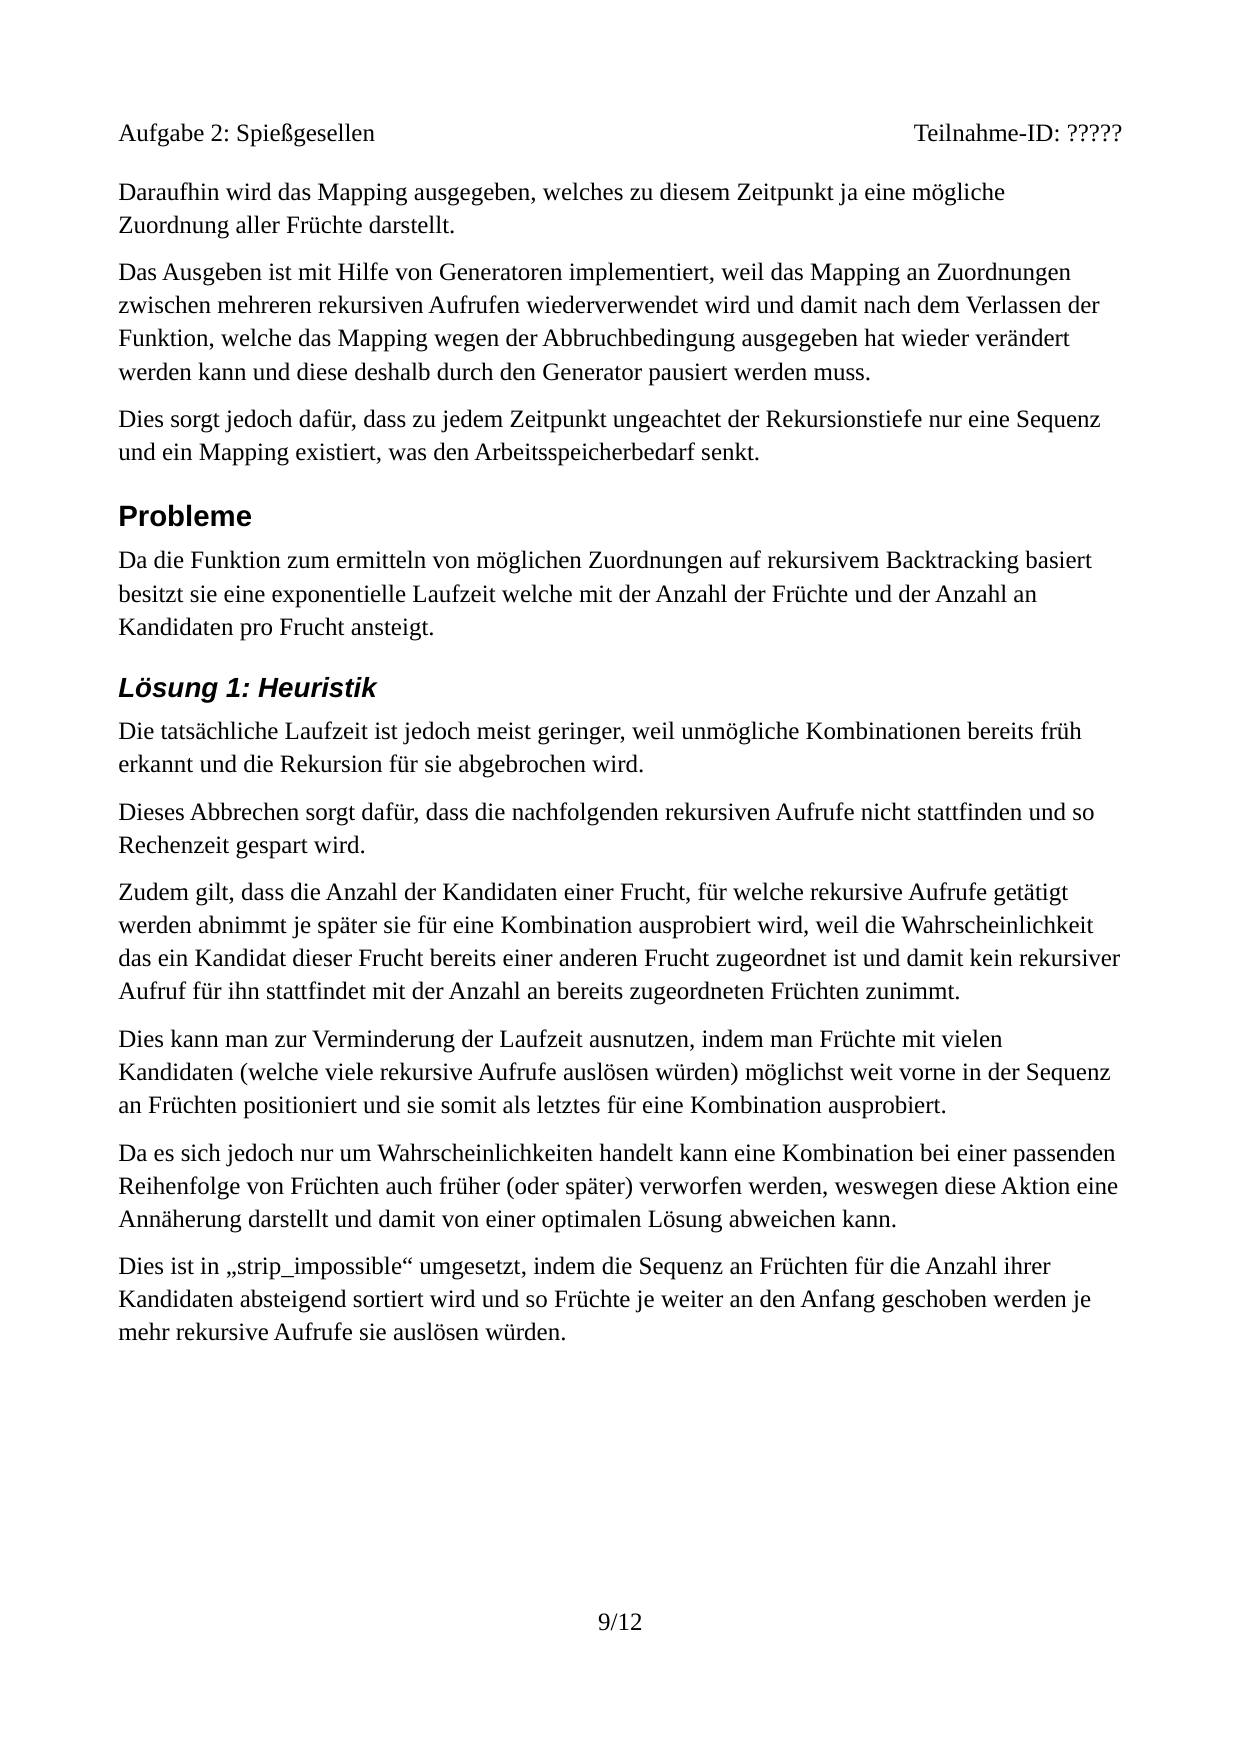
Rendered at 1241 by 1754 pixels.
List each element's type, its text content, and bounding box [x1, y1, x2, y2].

text Zudem gilt, dass die Anzahl der Kandidaten einer Frucht, für welche rekursive Aufrufe getätigt werden abnimmt je später sie für eine Kombination ausprobiert wird, weil die Wahrscheinlichkeit das ein Kandidat dieser Frucht bereits einer anderen Frucht zugeordnet ist und damit kein rekursiver Aufruf für ihn stattfindet mit der Anzahl an bereits zugeordneten Früchten zunimmt. [118, 877, 1122, 1005]
text Die tatsächliche Laufzeit ist jedoch meist geringer, weil unmögliche Kombinationen bereits früh erkannt und die Rekursion für sie abgebrochen wird. [118, 716, 1122, 778]
text Dies ist in „strip_impossible“ umgesetzt, indem die Sequenz an Früchten für die Anzahl ihrer Kandidaten absteigend sortiert wird und so Früchte je weiter an den Anfang geschoben werden je mehr rekursive Aufrufe sie auslösen würden. [118, 1251, 1122, 1346]
subtitle Lösung 1: Heuristik [118, 672, 1122, 704]
text Dieses Abbrechen sorgt dafür, dass die nachfolgenden rekursiven Aufrufe nicht stattfinden und so Rechenzeit gespart wird. [118, 797, 1122, 858]
text Daraufhin wird das Mapping ausgegeben, welches zu diesem Zeitpunkt ja eine mögliche Zuordnung aller Früchte darstellt. [118, 177, 1122, 239]
text Da es sich jedoch nur um Wahrscheinlichkeiten handelt kann eine Kombination bei einer passenden Reihenfolge von Früchten auch früher (oder später) verworfen werden, weswegen diese Aktion eine Annäherung darstellt und damit von einer optimalen Lösung abweichen kann. [118, 1138, 1122, 1232]
text Das Ausgeben ist mit Hilfe von Generatoren implementiert, weil das Mapping an Zuordnungen zwischen mehreren rekursiven Aufrufen wiederverwendet wird und damit nach dem Verlassen der Funktion, welche das Mapping wegen der Abbruchbedingung ausgegeben hat wieder verändert werden kann und diese deshalb durch den Generator pausiert werden muss. [118, 257, 1122, 385]
text Dies kann man zur Verminderung der Laufzeit ausnutzen, indem man Früchte mit vielen Kandidaten (welche viele rekursive Aufrufe auslösen würden) möglichst weit vorne in der Sequenz an Früchten positioniert und sie somit als letztes für eine Kombination ausprobiert. [118, 1024, 1122, 1119]
text Dies sorgt jedoch dafür, dass zu jedem Zeitpunkt ungeachtet der Rekursionstiefe nur eine Sequenz und ein Mapping existiert, was den Arbeitsspeicherbedarf senkt. [118, 404, 1122, 466]
text Da die Funktion zum ermitteln von möglichen Zuordnungen auf rekursivem Backtracking basiert besitzt sie eine exponentielle Laufzeit welche mit der Anzahl der Früchte und der Anzahl an Kandidaten pro Frucht ansteigt. [118, 546, 1122, 640]
subtitle Probleme [118, 499, 1122, 533]
